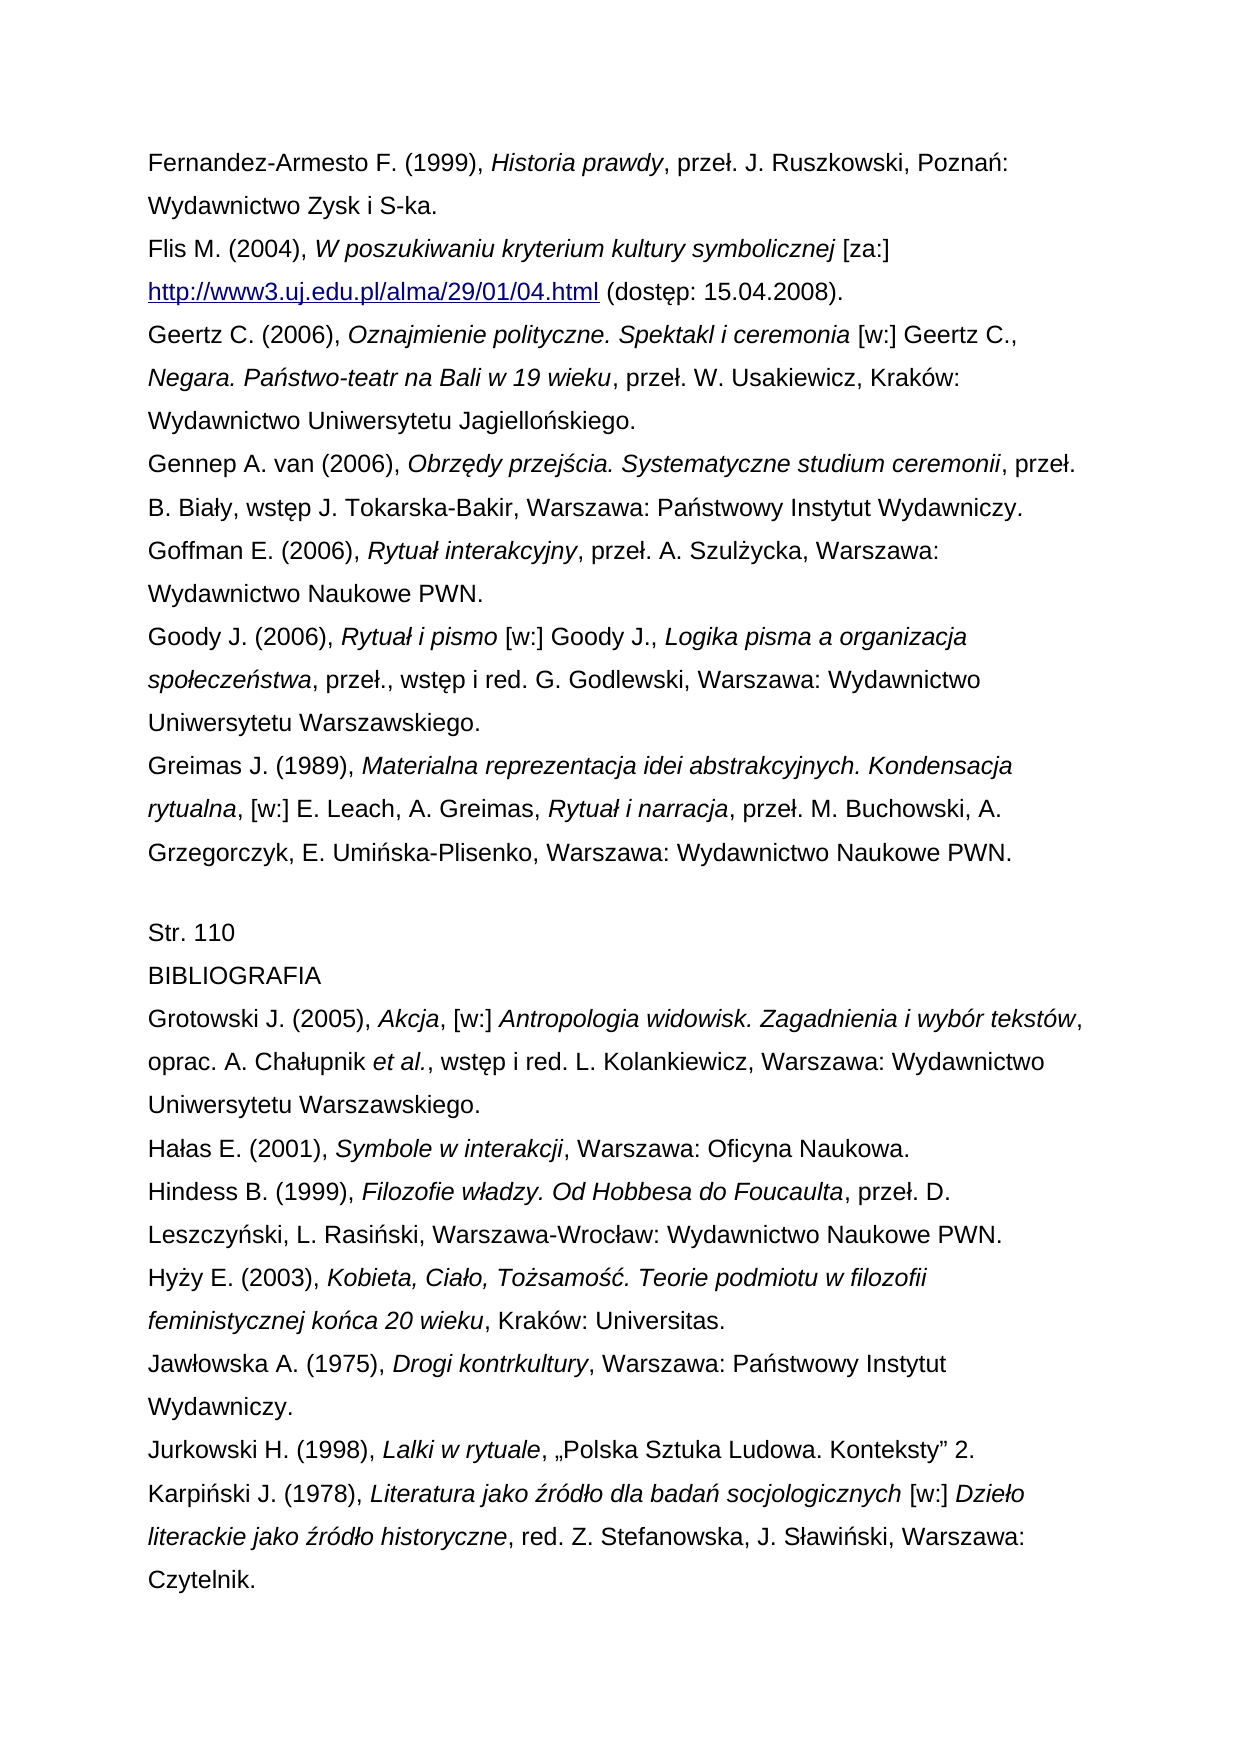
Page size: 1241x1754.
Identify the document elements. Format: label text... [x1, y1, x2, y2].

text Goody J. (2006), Rytuał i pismo [w:] Goody J., Logika pisma a organizacja społeczeństwa, przeł., wstęp i red. G. Godlewski, Warszawa: Wydawnictwo Uniwersytetu Warszawskiego. [148, 622, 1093, 737]
text Grotowski J. (2005), Akcja, [w:] Antropologia widowisk. Zagadnienia i wybór tekstów, oprac. A. Chałupnik et al., wstęp i red. L. Kolankiewicz, Warszawa: Wydawnictwo Uniwersytetu Warszawskiego. [148, 1004, 1093, 1119]
text Hyży E. (2003), Kobieta, Ciało, Tożsamość. Teorie podmiotu w filozofii feministycznej końca 20 wieku, Kraków: Universitas. [148, 1263, 1093, 1335]
text Karpiński J. (1978), Literatura jako źródło dla badań socjologicznych [w:] Dzieło literackie jako źródło historyczne, red. Z. Stefanowska, J. Sławiński, Warszawa: Czytelnik. [148, 1478, 1093, 1593]
text Flis M. (2004), W poszukiwaniu kryterium kultury symbolicznej [za:] http://www3.uj.edu.pl/alma/29/01/04.html (dostęp: 15.04.2008). [148, 234, 1093, 306]
text Hindess B. (1999), Filozofie władzy. Od Hobbesa do Foucaulta, przeł. D. Leszczyński, L. Rasiński, Warszawa-Wrocław: Wydawnictwo Naukowe PWN. [148, 1177, 1093, 1248]
text Greimas J. (1989), Materialna reprezentacja idei abstrakcyjnych. Kondensacja rytualna, [w:] E. Leach, A. Greimas, Rytuał i narracja, przeł. M. Buchowski, A. Grzegorczyk, E. Umińska-Plisenko, Warszawa: Wydawnictwo Naukowe PWN. [148, 751, 1093, 866]
text Str. 110 [148, 918, 1093, 947]
text Jurkowski H. (1998), Lalki w rytuale, „Polska Sztuka Ludowa. Konteksty” 2. [148, 1435, 1093, 1464]
text Jawłowska A. (1975), Drogi kontrkultury, Warszawa: Państwowy Instytut Wydawniczy. [148, 1349, 1093, 1421]
text Geertz C. (2006), Oznajmienie polityczne. Spektakl i ceremonia [w:] Geertz C., Negara. Państwo-teatr na Bali w 19 wieku, przeł. W. Usakiewicz, Kraków: Wydawnictwo Uniwersytetu Jagiellońskiego. [148, 320, 1093, 435]
text Goffman E. (2006), Rytuał interakcyjny, przeł. A. Szulżycka, Warszawa: Wydawnictwo Naukowe PWN. [148, 536, 1093, 608]
text Fernandez-Armesto F. (1999), Historia prawdy, przeł. J. Ruszkowski, Poznań: Wydawnictwo Zysk i S-ka. [148, 148, 1093, 219]
text Gennep A. van (2006), Obrzędy przejścia. Systematyczne studium ceremonii, przeł. B. Biały, wstęp J. Tokarska-Bakir, Warszawa: Państwowy Instytut Wydawniczy. [148, 449, 1093, 521]
text Hałas E. (2001), Symbole w interakcji, Warszawa: Oficyna Naukowa. [148, 1133, 1093, 1162]
text BIBLIOGRAFIA [148, 961, 1093, 990]
